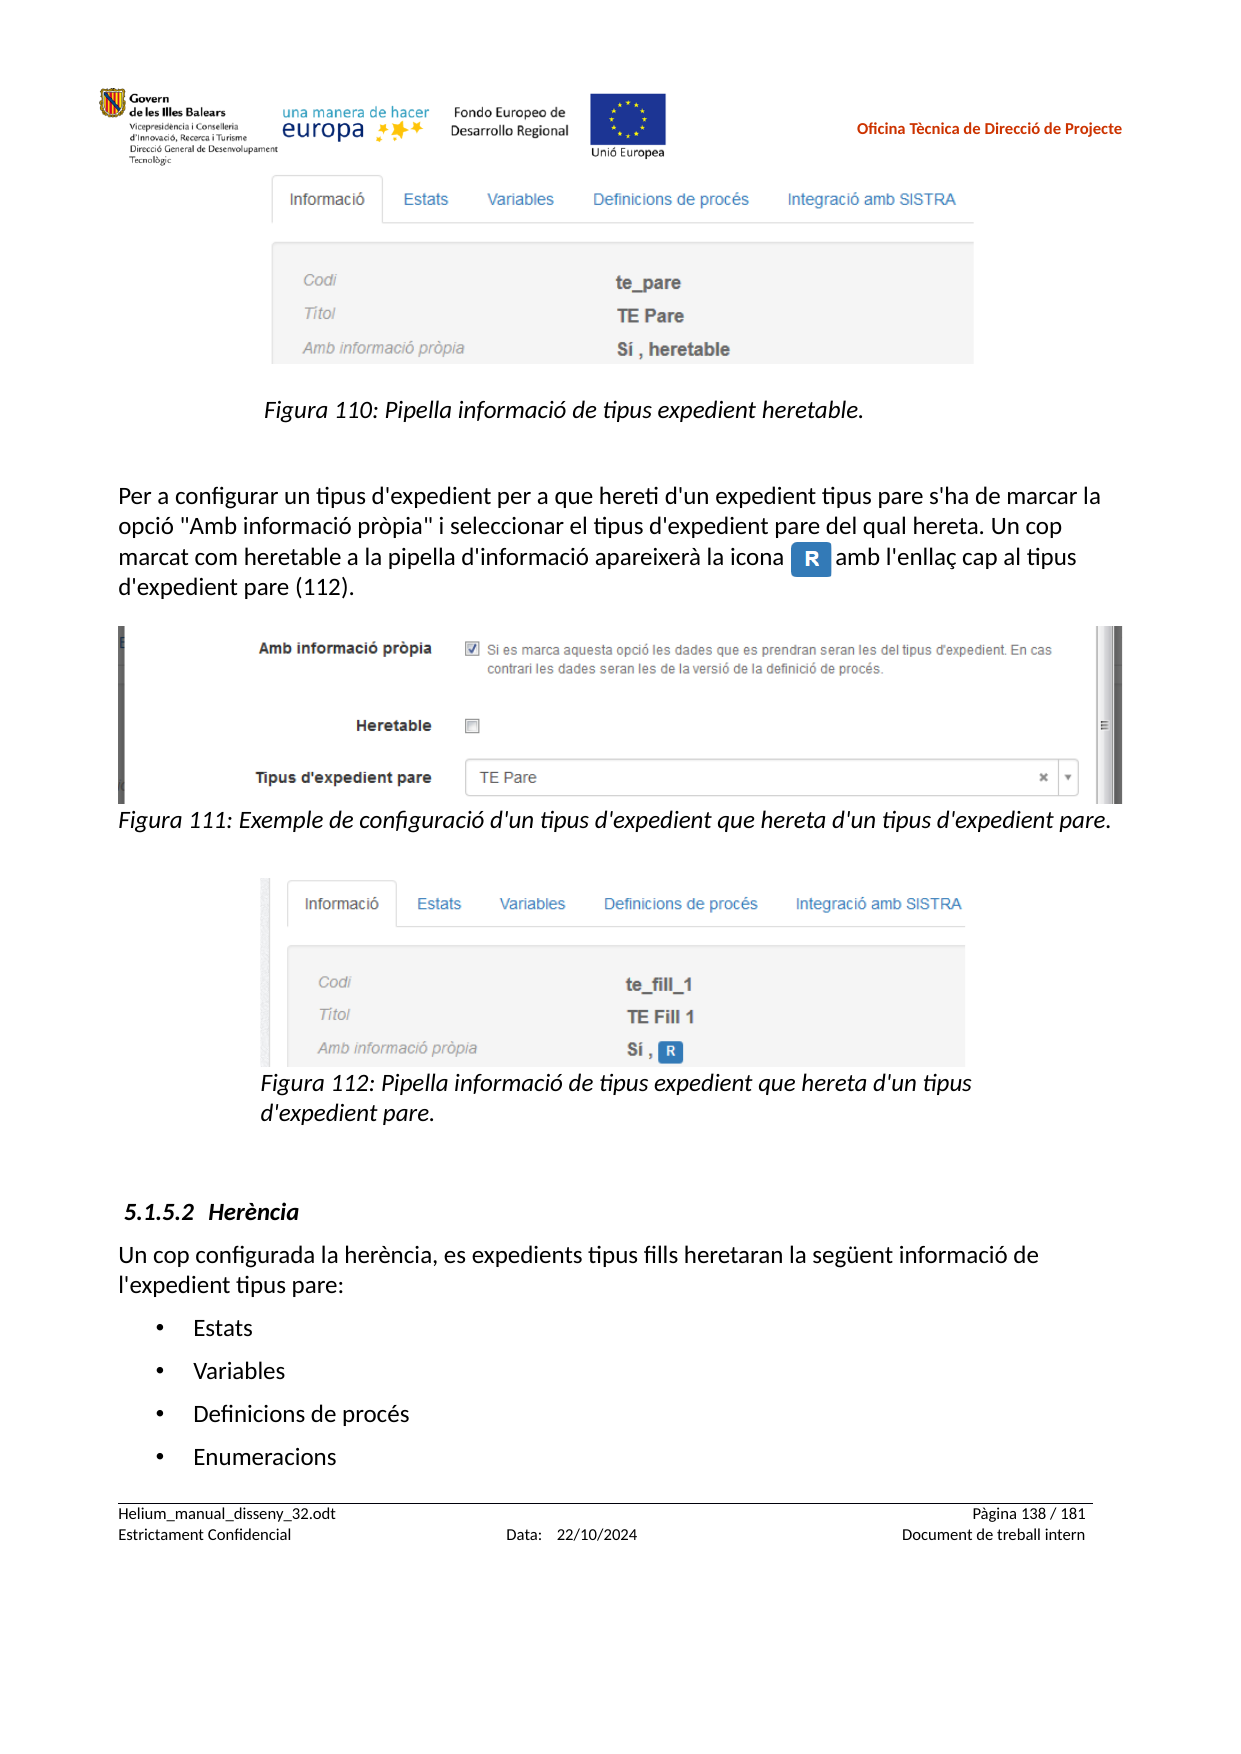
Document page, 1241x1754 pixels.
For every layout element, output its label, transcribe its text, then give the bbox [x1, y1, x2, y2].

text Per a configurar un tipus d'expedient per a que hereti d'un expedient tipus pare s'ha de marcar la opció "Amb informació pròpia" i seleccionar el tipus d'expedient pare del qual hereta. Un cop marcat com heretable a la pipella d'informació apareixerà la icona amb l'enllaç cap al tipus d'expedient pare (112). [118, 480, 1122, 602]
text Un cop configurada la herència, es expedients tipus fills heretaran la següent informació de l'expedient tipus pare: [118, 1239, 1122, 1300]
list Variables [156, 1355, 1122, 1386]
picture [266, 167, 974, 364]
subtitle Herència [118, 1196, 1122, 1226]
list Definicions de procés [156, 1398, 1122, 1429]
picture [99, 87, 668, 166]
text Figura 111: Exemple de configuració d'un tipus d'expedient que hereta d'un tipus d'expedient pare. [118, 804, 1122, 834]
list Estats [156, 1312, 1122, 1343]
picture [260, 878, 966, 1067]
picture [791, 542, 832, 577]
text Figura 110: Pipella informació de tipus expedient heretable. [264, 364, 976, 425]
text Figura 112: Pipella informació de tipus expedient que hereta d'un tipus d'expedient pare. [260, 1067, 980, 1128]
picture [118, 626, 1123, 804]
list Enumeracions [156, 1441, 1122, 1472]
